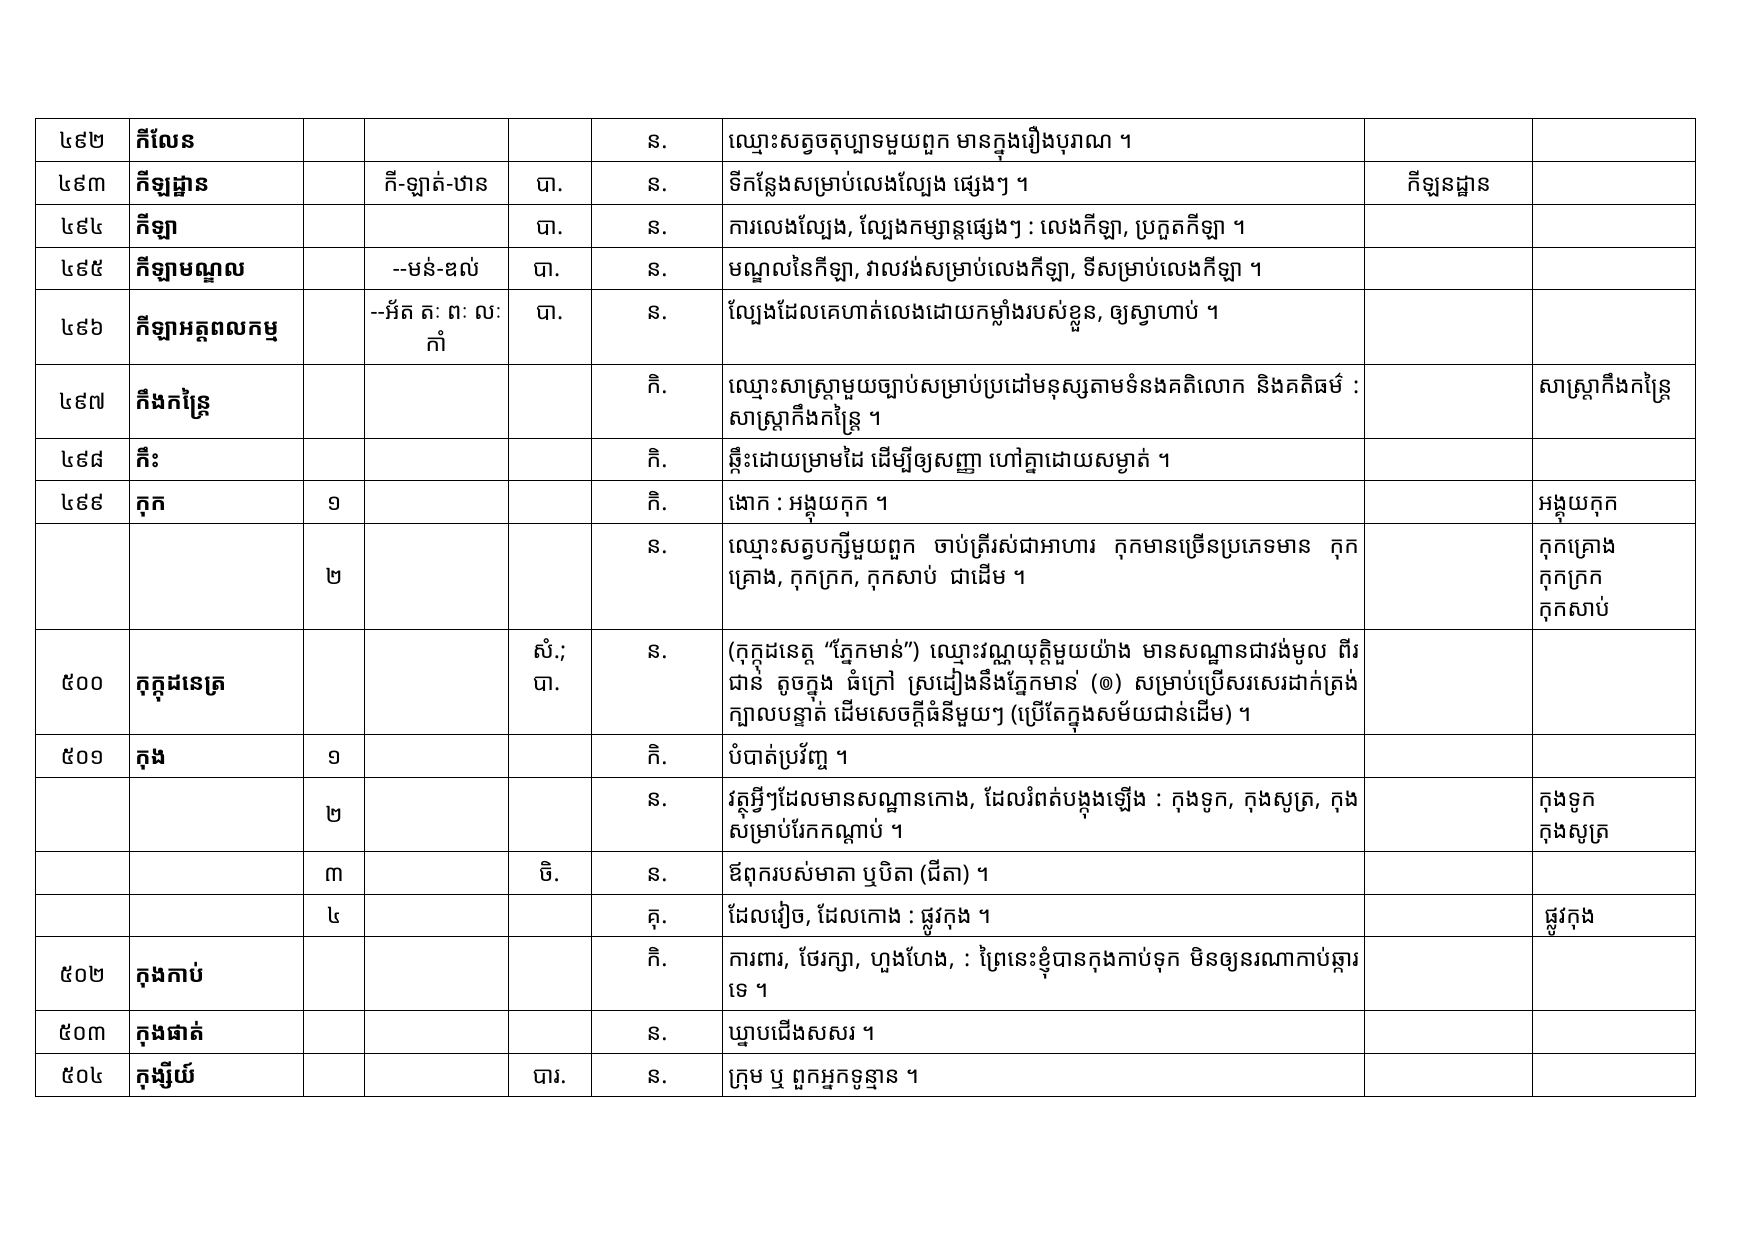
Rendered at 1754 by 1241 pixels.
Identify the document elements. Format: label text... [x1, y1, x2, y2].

table_cell ងោក : អង្គុយ​កុក ។ [723, 481, 1364, 523]
table_cell [1365, 119, 1532, 161]
table_cell កី-ឡាត់-ឋាន [365, 162, 508, 204]
table_cell ន. [592, 248, 722, 289]
table_cell ឈ្មោះ​សាស្រ្តា​មួយ​ច្បាប់​សម្រាប់​ប្រដៅ​មនុស្ស​តាម​ទំនង​គតិ​លោក និង​គតិ​ធម៌ : សាស្រ្តា​កឹង​កន្រ្តៃ ។ [723, 365, 1364, 437]
table_cell --មន់-ឌល់ [365, 248, 508, 289]
table_cell ឃ្នាប​ជើង​សសរ ។ [723, 1011, 1364, 1053]
table_cell ៤៩២ [36, 119, 129, 161]
table_cell [1365, 205, 1532, 247]
table_cell ៤៩៥ [36, 248, 129, 289]
table_cell ៤៩៤ [36, 205, 129, 247]
table_cell បំបាត់​ប្រវ័ញ្ច ។ [723, 735, 1364, 777]
table_cell [509, 937, 591, 1010]
table_cell ន. [592, 119, 722, 161]
table_cell ២ [304, 778, 364, 851]
table_cell ការពារ, ថែ​រក្សា, ហួងហែង, : ព្រៃ​នេះ​ខ្ញុំ​បាន​កុង​កាប់​ទុក មិន​ឲ្យ​នរណា​កាប់​ឆ្ការ​ទេ ។ [723, 937, 1364, 1010]
table_cell [304, 1011, 364, 1053]
table_cell [1533, 937, 1695, 1010]
table_cell កុង [130, 735, 303, 777]
table_cell កុក្កុដនេត្រ [130, 630, 303, 734]
table_cell កុក​គ្រោង កុក​ក្រក កុក​សាប់ [1533, 524, 1695, 628]
table_cell កុក [130, 481, 303, 523]
table_cell [509, 365, 591, 437]
table_cell [1533, 119, 1695, 161]
table_cell [304, 630, 364, 734]
table_cell [365, 1054, 508, 1096]
table_cell [1533, 439, 1695, 480]
table_cell កីលែន [130, 119, 303, 161]
table_cell ន. [592, 205, 722, 247]
table_cell ៤ [304, 895, 364, 936]
table_cell ល្បែង​ដែល​គេ​ហាត់​លេង​ដោយ​កម្លាំង​របស់​ខ្លួន, ឲ្យ​ស្វាហាប់ ។ [723, 290, 1364, 363]
table_cell [304, 119, 364, 161]
table_cell [1533, 735, 1695, 777]
table_cell [304, 1054, 364, 1096]
table_cell [1533, 162, 1695, 204]
table_cell [304, 290, 364, 363]
table_cell [1533, 290, 1695, 363]
table_cell [365, 205, 508, 247]
table_cell [365, 735, 508, 777]
table_cell [130, 895, 303, 936]
table_cell [1365, 1011, 1532, 1053]
table_cell [304, 439, 364, 480]
table_cell ៤៩៦ [36, 290, 129, 363]
table_cell កិ. [592, 735, 722, 777]
table_cell (កុក្កុដនេត្ត “ភ្នែក​មាន់”) ឈ្មោះ​វណ្ណយុត្តិ​មួយ​យ៉ាង មាន​សណ្ឋាន​ជា​វង់​មូល ពីរ​ជាន់ តូច​ក្នុង ធំ​ក្រៅ ស្រដៀង​នឹង​ភ្នែក​មាន់ (៙) សម្រាប់​ប្រើ​សរសេរ​ដាក់​ត្រង់​ក្បាល​បន្ទាត់ ដើម​សេចក្ដី​ធំ​នីមួយ​ៗ (ប្រើ​តែ​ក្នុង​សម័យ​ជាន់​ដើម) ។ [723, 630, 1364, 734]
table_cell កុងផាត់ [130, 1011, 303, 1053]
table_cell [1365, 1054, 1532, 1096]
table_cell [509, 895, 591, 936]
table_cell [365, 937, 508, 1010]
table_cell [1533, 1011, 1695, 1053]
table_cell កឹះ [130, 439, 303, 480]
table_cell [365, 630, 508, 734]
table_cell ក្រុម ឬ ពួក​អ្នក​ទូន្មាន ។ [723, 1054, 1364, 1096]
table_cell ន. [592, 778, 722, 851]
table_cell មណ្ឌល​នៃ​កីឡា, វាល​វង់​សម្រាប់​លេង​កីឡា, ទី​សម្រាប់​លេង​កីឡា ។ [723, 248, 1364, 289]
table_cell កិ. [592, 365, 722, 437]
table_cell ៥០៤ [36, 1054, 129, 1096]
table_cell កីឡា​មណ្ឌល [130, 248, 303, 289]
table_cell ដែល​វៀច, ដែល​កោង : ផ្លូវ​កុង ។ [723, 895, 1364, 936]
table_cell កីឡា​អត្តពលកម្ម [130, 290, 303, 363]
table_cell [509, 119, 591, 161]
table_cell [509, 735, 591, 777]
table_cell អង្គុយ​កុក [1533, 481, 1695, 523]
table_cell [130, 524, 303, 628]
table_cell ន. [592, 290, 722, 363]
table_cell កុង្សីយ៍ [130, 1054, 303, 1096]
table_cell [509, 1011, 591, 1053]
table_cell [509, 439, 591, 480]
table_cell ឈ្មោះ​សត្វ​បក្សី​មួយ​ពួក ចាប់​ត្រី​រស់​ជា​អាហារ កុក​មាន​ច្រើន​ប្រភេទ​មាន កុក​គ្រោង, កុក​ក្រក, កុក​សាប់ ជាដើម ។ [723, 524, 1364, 628]
table_cell [365, 778, 508, 851]
table_cell បា. [509, 162, 591, 204]
table_cell ការ​លេង​ល្បែង, ល្បែង​កម្សាន្ត​ផ្សេង​ៗ : លេង​កីឡា, ប្រកួត​កីឡា ។ [723, 205, 1364, 247]
table_cell [36, 778, 129, 851]
table_cell [1533, 205, 1695, 247]
table_cell បារ. [509, 1054, 591, 1096]
table_cell [304, 365, 364, 437]
table_cell [365, 524, 508, 628]
table_cell --អ័ត តៈ ពៈ លៈ កាំ [365, 290, 508, 363]
table_cell កឹង​កន្រ្តៃ [130, 365, 303, 437]
table_cell [1533, 248, 1695, 289]
table_cell [1365, 248, 1532, 289]
table_cell ១ [304, 735, 364, 777]
table_cell [36, 852, 129, 893]
table_cell ន. [592, 524, 722, 628]
table_cell កិ. [592, 439, 722, 480]
table_cell [1365, 439, 1532, 480]
table_cell [509, 524, 591, 628]
table_cell ៤៩៩ [36, 481, 129, 523]
table_cell [36, 524, 129, 628]
table_cell [36, 895, 129, 936]
table_cell [1365, 852, 1532, 893]
table_cell ន. [592, 1054, 722, 1096]
table_cell កីឡា [130, 205, 303, 247]
table_cell បា. [509, 290, 591, 363]
table_cell ចិ. [509, 852, 591, 893]
table_cell [1365, 895, 1532, 936]
table_cell កីឡដ្ឋាន [130, 162, 303, 204]
table_cell ៤៩៣ [36, 162, 129, 204]
table_cell ៥០១ [36, 735, 129, 777]
table_cell ទី​កន្លែង​សម្រាប់​លេង​ល្បែង ផ្សេង​ៗ ។ [723, 162, 1364, 204]
table_cell ៥០០ [36, 630, 129, 734]
table_cell បា. [509, 205, 591, 247]
table_cell ន. [592, 852, 722, 893]
table_cell [1365, 630, 1532, 734]
table_cell ៤៩៧ [36, 365, 129, 437]
table_cell សាស្រ្តា​កឹងកន្រ្តៃ [1533, 365, 1695, 437]
table_cell កិ. [592, 481, 722, 523]
table_cell ផ្លូវ​កុង [1533, 895, 1695, 936]
table_cell [365, 439, 508, 480]
table_cell ន. [592, 162, 722, 204]
table_cell ន. [592, 630, 722, 734]
table_cell [130, 852, 303, 893]
table_cell ន. [592, 1011, 722, 1053]
table_cell កុង​ទូក កុង​សូត្រ [1533, 778, 1695, 851]
table_cell [1365, 290, 1532, 363]
table_cell កុងកាប់ [130, 937, 303, 1010]
table_cell ១ [304, 481, 364, 523]
table_cell [509, 481, 591, 523]
table_cell [1365, 778, 1532, 851]
table_cell [365, 365, 508, 437]
table_cell [1533, 852, 1695, 893]
table_cell ឪពុក​របស់​មាតា ឬ​បិតា (ជីតា) ។ [723, 852, 1364, 893]
table_cell [130, 778, 303, 851]
table_cell [1365, 937, 1532, 1010]
table_cell កីឡនដ្ឋាន [1365, 162, 1532, 204]
table_cell [1365, 365, 1532, 437]
table_cell បា. [509, 248, 591, 289]
table_cell ៥០៣ [36, 1011, 129, 1053]
table_cell ៤៩៨ [36, 439, 129, 480]
table_cell [365, 895, 508, 936]
table_cell ៥០២ [36, 937, 129, 1010]
table_cell ឆ្កឹះ​ដោយ​ម្រាម​ដៃ ដើម្បី​ឲ្យ​សញ្ញា ហៅ​គ្នា​ដោយ​សម្ងាត់ ។ [723, 439, 1364, 480]
table_cell [365, 1011, 508, 1053]
table_cell [1533, 630, 1695, 734]
table_cell [365, 481, 508, 523]
table_cell កិ. [592, 937, 722, 1010]
table_cell [1533, 1054, 1695, 1096]
table_cell វត្ថុ​អ្វី​ៗ​ដែល​មាន​សណ្ឋាន​កោង, ដែល​រំពត់​បង្កុង​ឡើង : កុង​ទូក, កុង​សូត្រ, កុង​សម្រាប់​រែក​កណ្ដាប់ ។ [723, 778, 1364, 851]
table_cell ឈ្មោះ​សត្វ​ចតុប្បាទ​មួយ​ពួក មាន​ក្នុង​រឿង​បុរាណ ។ [723, 119, 1364, 161]
table_cell ៣ [304, 852, 364, 893]
table_cell [304, 248, 364, 289]
table_cell [1365, 735, 1532, 777]
table_cell [1365, 524, 1532, 628]
table_cell [304, 162, 364, 204]
table_cell [1365, 481, 1532, 523]
table_cell [304, 937, 364, 1010]
table_cell ២ [304, 524, 364, 628]
table_cell [365, 119, 508, 161]
table_cell [509, 778, 591, 851]
table_cell សំ.; បា. [509, 630, 591, 734]
table_cell គុ. [592, 895, 722, 936]
table_cell [304, 205, 364, 247]
table_cell [365, 852, 508, 893]
